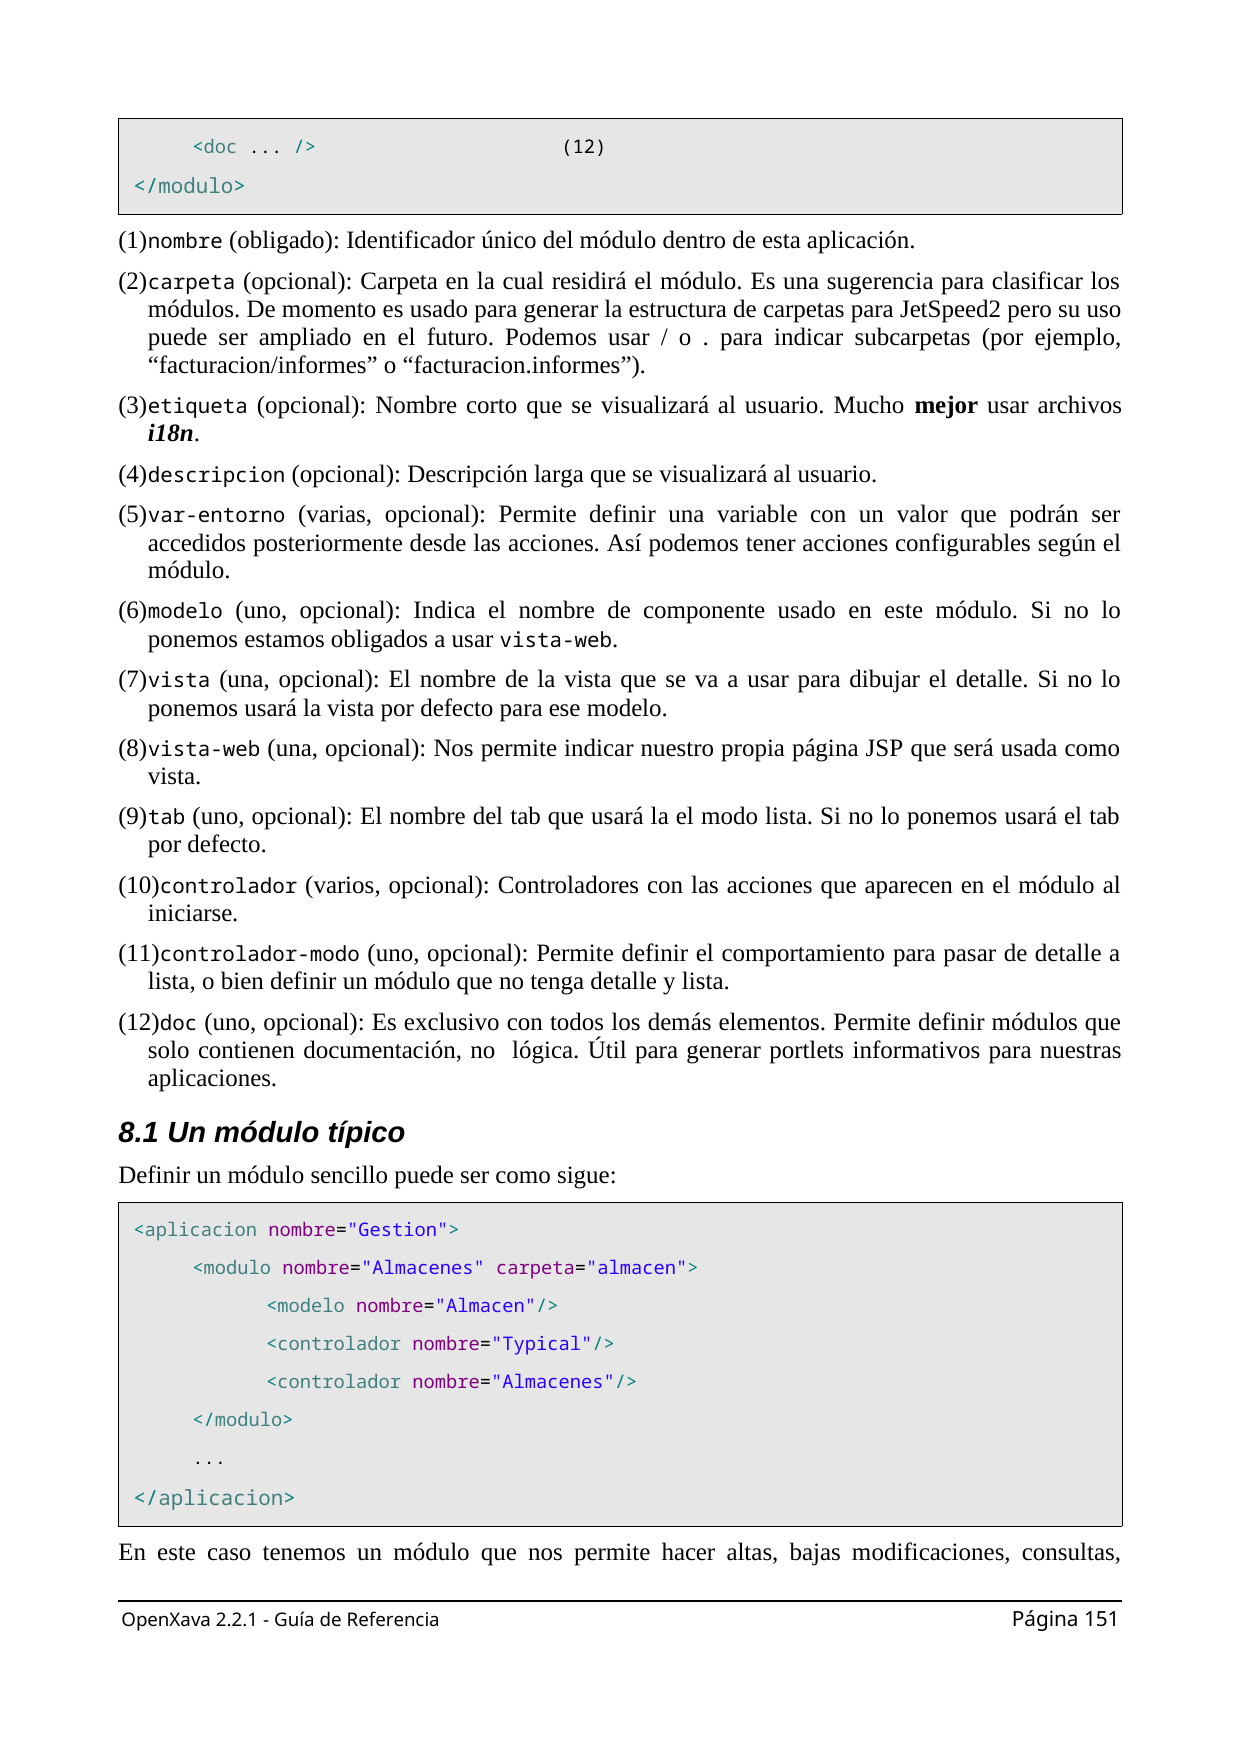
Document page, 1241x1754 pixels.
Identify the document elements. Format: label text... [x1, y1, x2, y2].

text </modulo> [119, 156, 1122, 214]
list vista-web (una, opcional): Nos permite indicar nuestro propia página JSP que será usada como vista. [118, 734, 1122, 790]
text En este caso tenemos un módulo que nos permite hacer altas, bajas modificaciones, consultas, [118, 1538, 1122, 1566]
list etiqueta (opcional): Nombre corto que se visualizará al usuario. Mucho mejor usar archivos i18n. [118, 391, 1122, 447]
text <controlador nombre="Typical"/> [119, 1316, 1122, 1354]
text Definir un módulo sencillo puede ser como sigue: [118, 1162, 1122, 1189]
text <modelo nombre="Almacen"/> [119, 1278, 1122, 1316]
list tab (uno, opcional): El nombre del tab que usará la el modo lista. Si no lo ponemos usará el tab por defecto. [118, 802, 1122, 858]
list vista (una, opcional): El nombre de la vista que se va a usar para dibujar el detalle. Si no lo ponemos usará la vista por defecto para ese modelo. [118, 666, 1122, 721]
list doc (uno, opcional): Es exclusivo con todos los demás elementos. Permite definir módulos que solo contienen documentación, no lógica. Útil para generar portlets informativos para nuestras aplicaciones. [118, 1008, 1122, 1091]
text </aplicacion> [119, 1468, 1122, 1526]
list descripcion (opcional): Descripción larga que se visualizará al usuario. [118, 460, 1122, 488]
list controlador-modo (uno, opcional): Permite definir el comportamiento para pasar de detalle a lista, o bien definir un módulo que no tenga detalle y lista. [118, 939, 1122, 995]
list modelo (uno, opcional): Indica el nombre de componente usado en este módulo. Si no lo ponemos estamos obligados a usar vista-web. [118, 597, 1122, 653]
list nombre (obligado): Identificador único del módulo dentro de esta aplicación. [118, 227, 1122, 255]
list controlador (varios, opcional): Controladores con las acciones que aparecen en el módulo al iniciarse. [118, 871, 1122, 927]
list var-entorno (varias, opcional): Permite definir una variable con un valor que podrán ser accedidos posteriormente desde las acciones. Así podemos tener acciones configurables según el módulo. [118, 500, 1122, 584]
text </modulo> [119, 1392, 1122, 1430]
list carpeta (opcional): Carpeta en la cual residirá el módulo. Es una sugerencia para clasificar los módulos. De momento es usado para generar la estructura de carpetas para JetSpeed2 pero su uso puede ser ampliado en el futuro. Podemos usar / o . para indicar subcarpetas (por ejemplo, “facturacion/informes” o “facturacion.informes”). [118, 267, 1122, 379]
text <modulo nombre="Almacenes" carpeta="almacen"> [119, 1240, 1122, 1278]
subtitle Un módulo típico [118, 1116, 1122, 1149]
text <controlador nombre="Almacenes"/> [119, 1354, 1122, 1392]
text <aplicacion nombre="Gestion"> [119, 1203, 1122, 1240]
text ... [119, 1430, 1122, 1468]
text <doc ... /> (12) [119, 119, 1122, 156]
